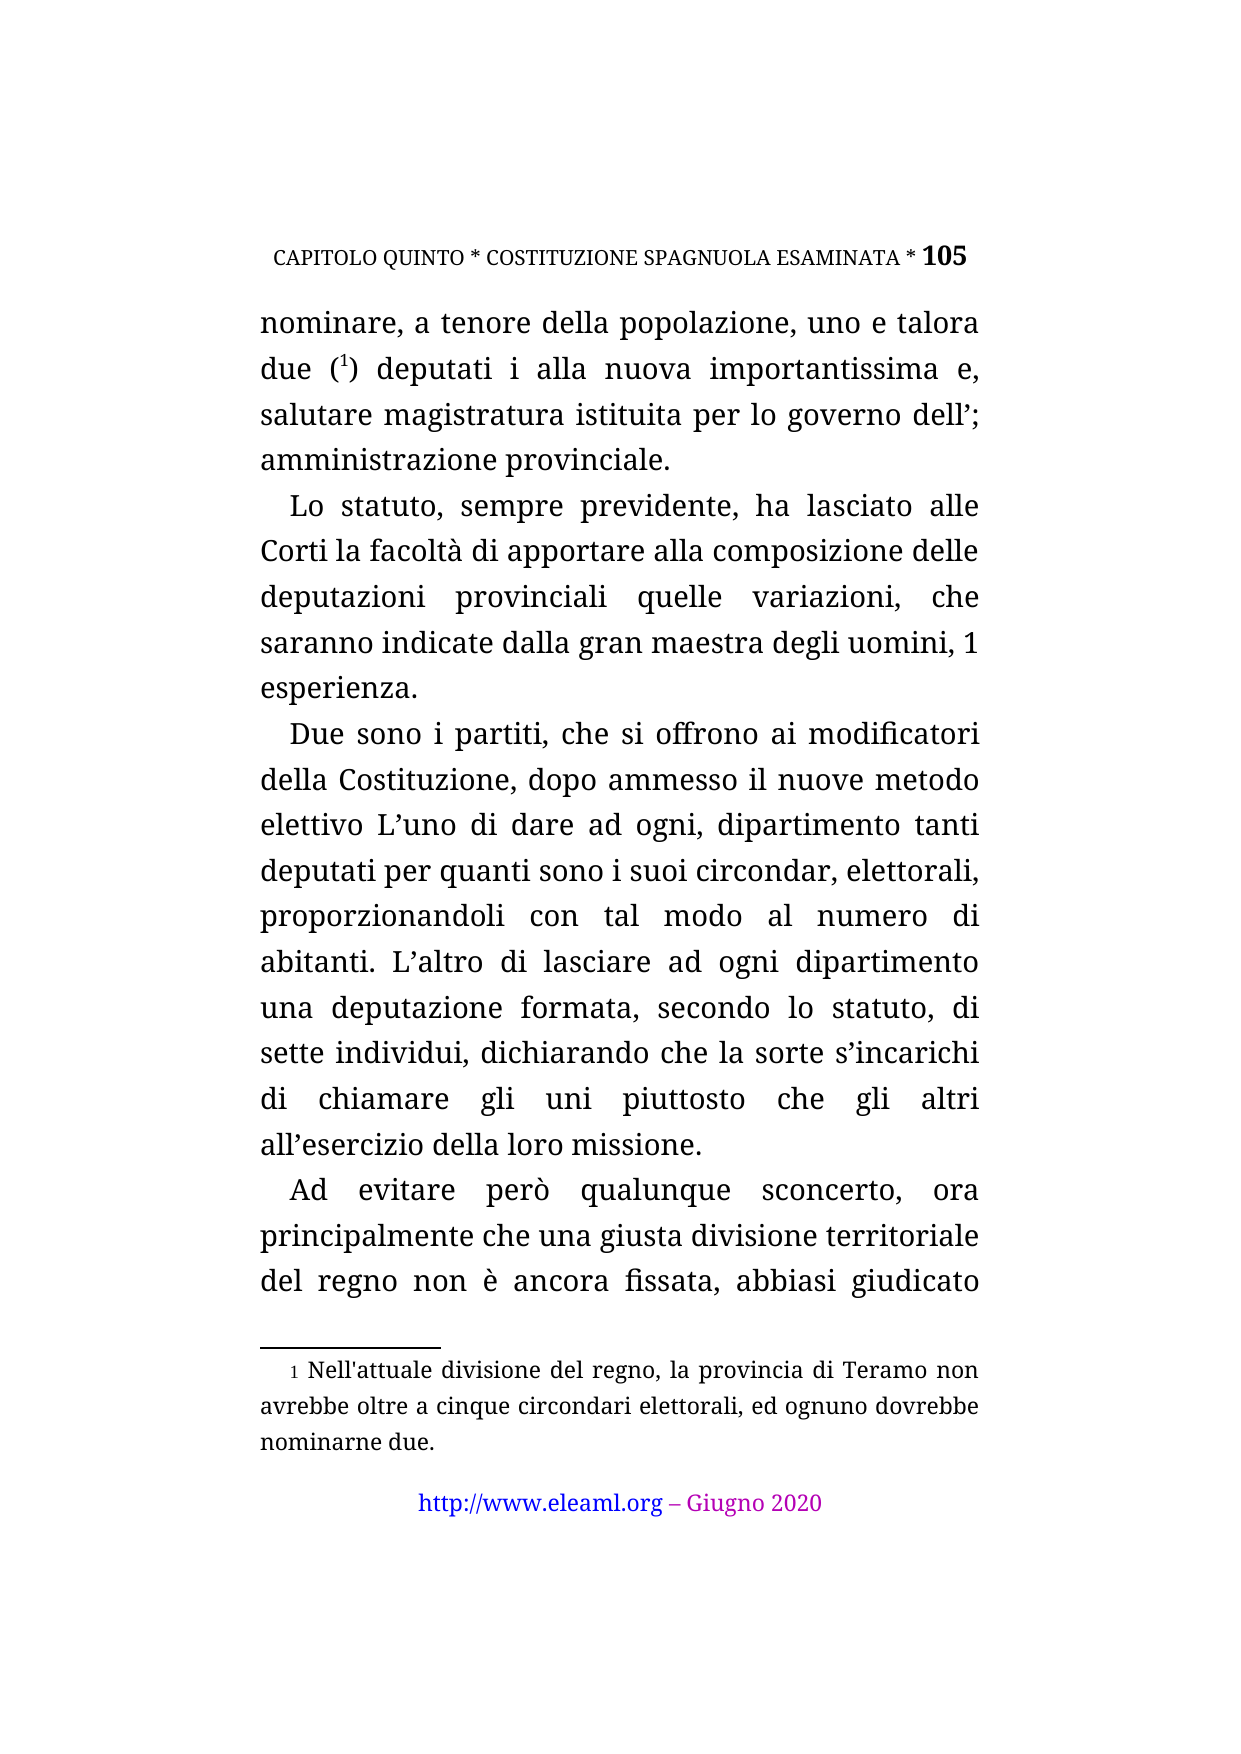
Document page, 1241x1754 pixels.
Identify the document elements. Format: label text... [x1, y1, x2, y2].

text Ad evitare però qualunque sconcerto, ora principalmente che una giusta divisione territoriale del regno non è ancora fissata, abbiasi giudicato [260, 1169, 980, 1300]
text Due sono i partiti, che si offrono ai modificatori della Costituzione, dopo ammesso il nuove metodo elettivo L’uno di dare ad ogni, dipartimento tanti deputati per quanti sono i suoi circondar, elettorali, proporzionandoli con tal modo al numero di abitanti. L’altro di lasciare ad ogni dipartimento una deputazione formata, secondo lo statuto, di sette individui, dichiarando che la sorte s’incarichi di chiamare gli uni piuttosto che gli altri all’esercizio della loro missione. [260, 713, 980, 1163]
text Lo statuto, sempre previdente, ha lasciato alle Corti la facoltà di apportare alla composizione delle deputazioni provinciali quelle variazioni, che saranno indicate dalla gran maestra degli uomini, 1 esperienza. [260, 485, 980, 707]
text nominare, a tenore della popolazione, uno e talora due () deputati i alla nuova importantissima e, salutare magistratura istituita per lo governo dell’; amministrazione provinciale. [260, 303, 980, 479]
text Nell'attuale divisione del regno, la provincia di Teramo non avrebbe oltre a cinque circondari elettorali, ed ognuno dovrebbe nominarne due. [260, 1354, 980, 1457]
